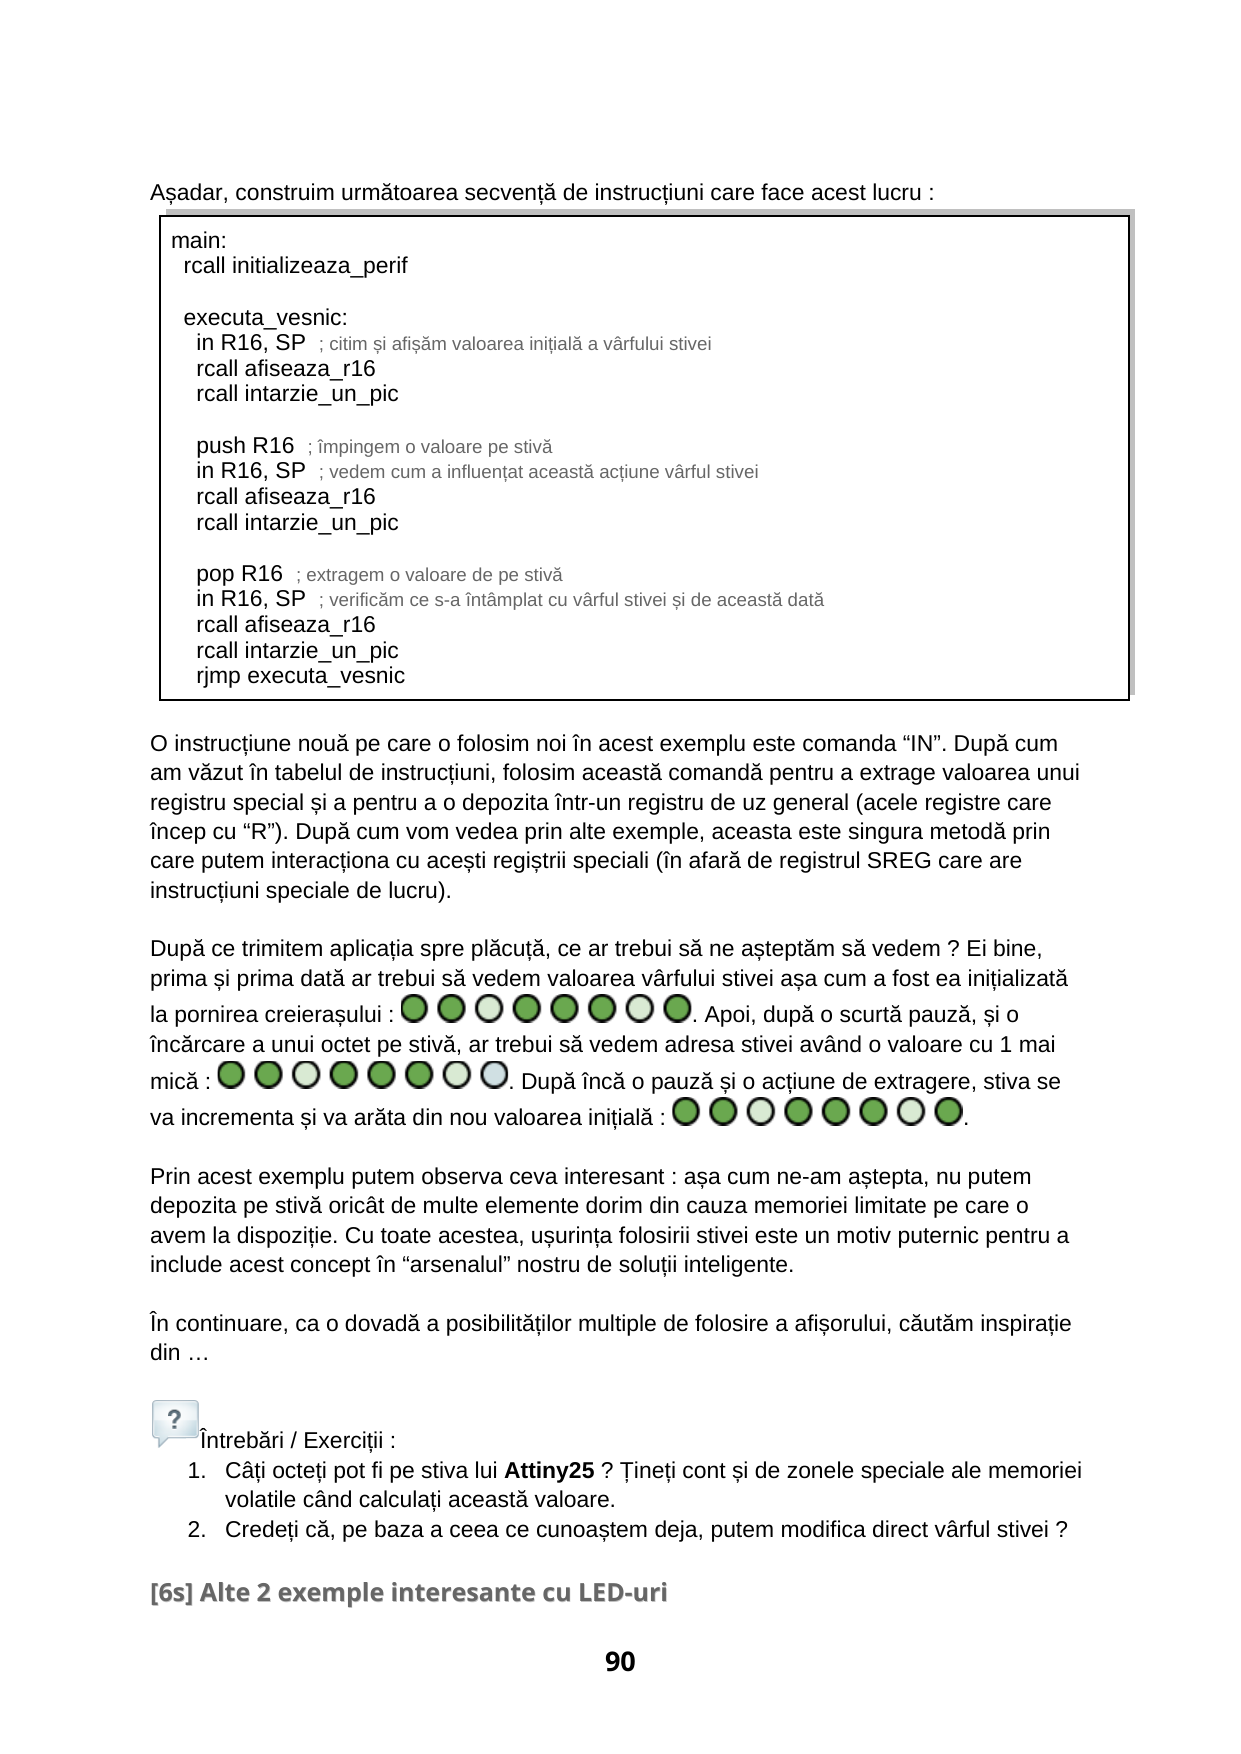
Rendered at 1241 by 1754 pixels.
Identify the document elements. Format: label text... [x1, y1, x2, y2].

text În continuare, ca o dovadă a posibilităților multiple de folosire a afișorului, căutăm inspirație din … [150, 1311, 1091, 1366]
list Câți octeți pot fi pe stiva lui Attiny25 ? Țineți cont și de zonele speciale ale memoriei volatile când calculați această valoare. [187, 1457, 1091, 1512]
text Așadar, construim următoarea secvență de instrucțiuni care face acest lucru : [150, 179, 1091, 205]
table_header main: rcall initializeaza_perif executa_vesnic: in R16, SP ; citim și afișăm valoarea inițială a vârfului stivei rcall afiseaza_r16 rcall intarzie_un_pic push R16 ; împingem o valoare pe stivă in R16, SP ; vedem cum a influențat această acțiune vârful stivei rcall afiseaza_r16 rcall intarzie_un_pic pop R16 ; extragem o valoare de pe stivă in R16, SP ; verificăm ce s-a întâmplat cu vârful stivei și de această dată rcall afiseaza_r16 rcall intarzie_un_pic rjmp executa_vesnic [161, 217, 1128, 699]
text Prin acest exemplu putem observa ceva interesant : așa cum ne-am aștepta, nu putem depozita pe stivă oricât de multe elemente dorim din cauza memoriei limitate pe care o avem la dispoziție. Cu toate acestea, ușurința folosirii stivei este un motiv puternic pentru a include acest concept în “arsenalul” nostru de soluții inteligente. [150, 1164, 1091, 1278]
list Credeți că, pe baza a ceea ce cunoaștem deja, putem modifica direct vârful stivei ? [187, 1516, 1091, 1542]
text O instrucțiune nouă pe care o folosim noi în acest exemplu este comanda “IN”. După cum am văzut în tabelul de instrucțiuni, folosim această comandă pentru a extrage valoarea unui registru special și a pentru a o depozita într-un registru de uz general (acele registre care încep cu “R”). După cum vom vedea prin alte exemple, aceasta este singura metodă prin care putem interacționa cu acești regiștrii speciali (în afară de registrul SREG care are instrucțiuni speciale de lucru). [150, 730, 1091, 903]
subtitle [6s] Alte 2 exemple interesante cu LED-uri [150, 1575, 1091, 1609]
picture [401, 994, 692, 1023]
text Întrebări / Exerciții : [150, 1425, 1091, 1454]
picture [150, 1398, 200, 1449]
picture [217, 1061, 509, 1089]
text După ce trimitem aplicația spre plăcuță, ce ar trebui să ne așteptăm să vedem ? Ei bine, prima și prima dată ar trebui să vedem valoarea vârfului stivei așa cum a fost ea inițializată la pornirea creierașului : . Apoi, după o scurtă pauză, și o încărcare a unui octet pe stivă, ar trebui să vedem adresa stivei având o valoare cu 1 mai mică : . După încă o pauză și o acțiune de extragere, stiva se va incrementa și va arăta din nou valoarea inițială : . [150, 936, 1091, 1131]
picture [672, 1097, 963, 1126]
